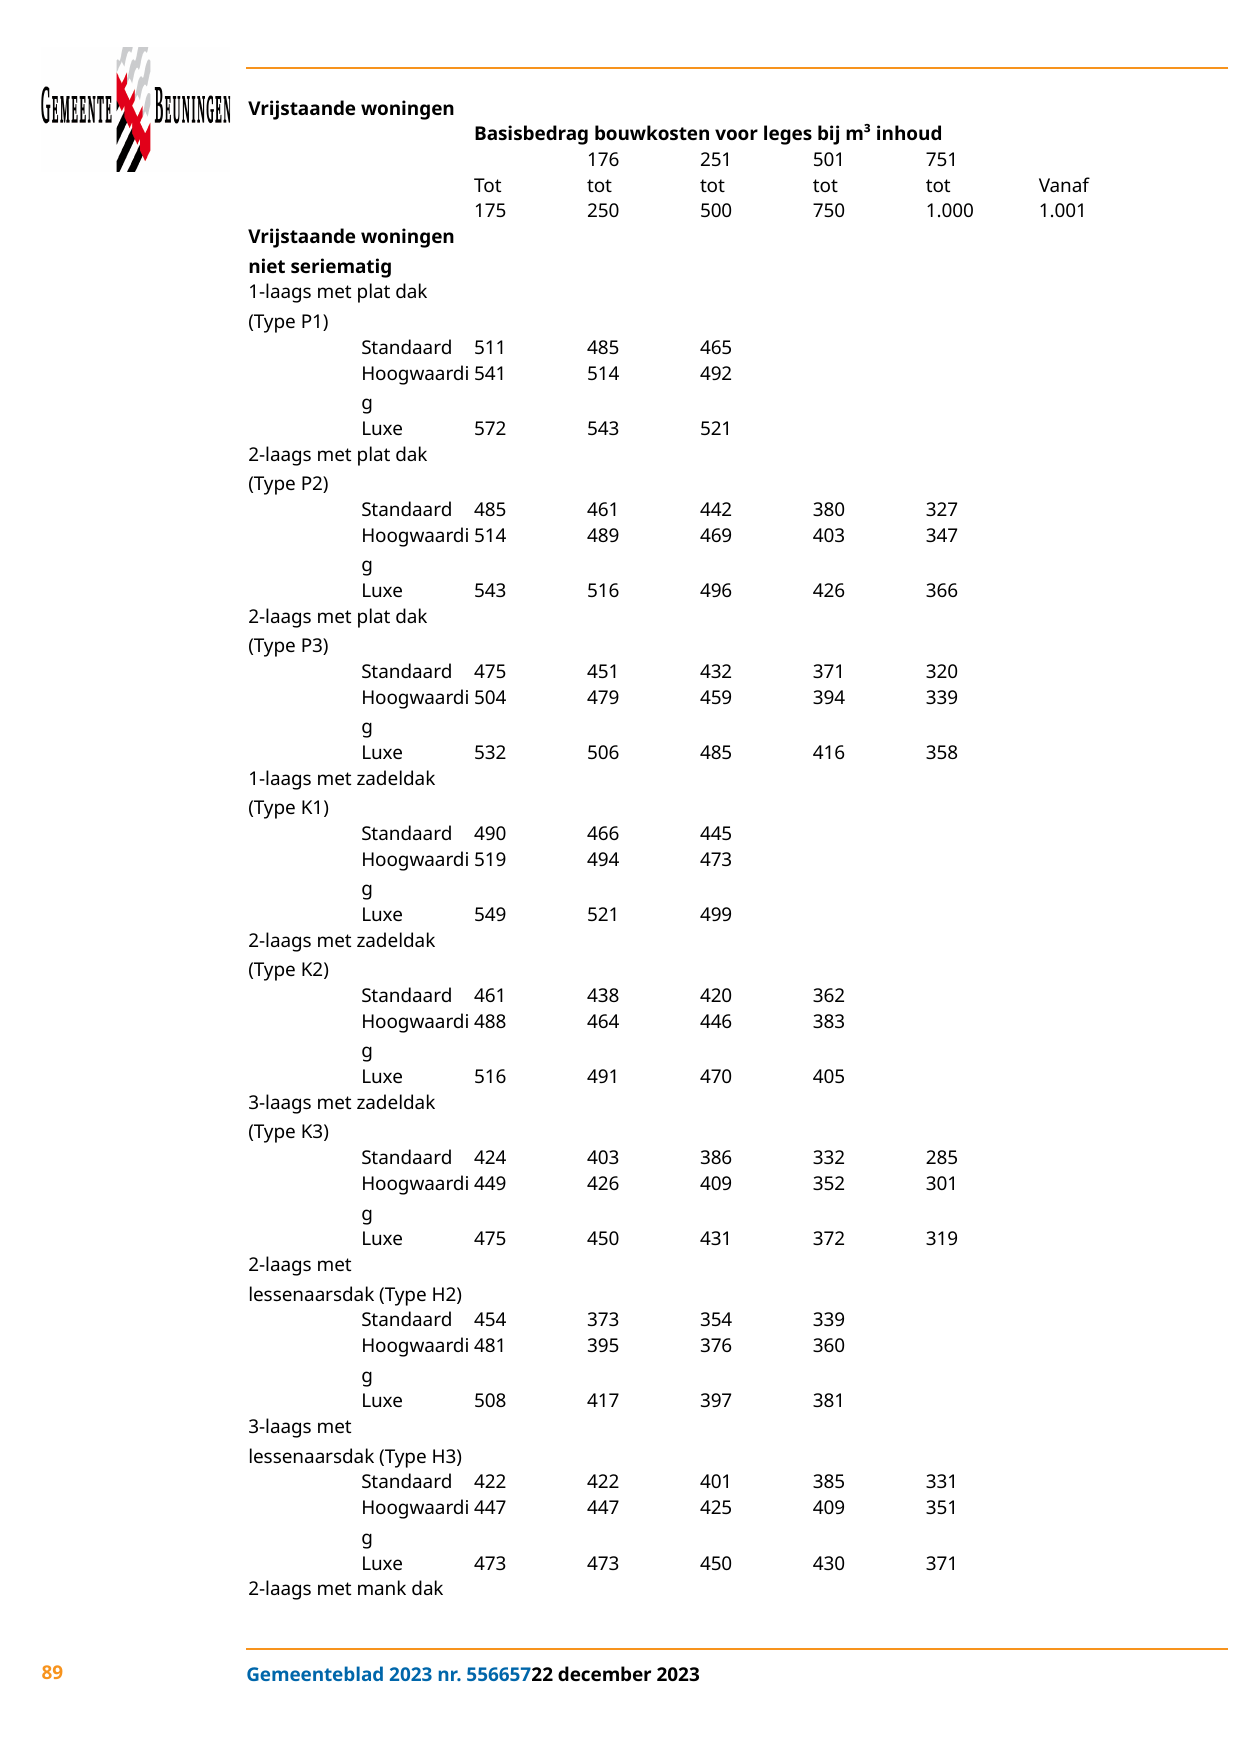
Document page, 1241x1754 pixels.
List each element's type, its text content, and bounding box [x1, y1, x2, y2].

table_cell 475 [474, 658, 587, 684]
table_cell [474, 1251, 587, 1307]
picture [41, 47, 231, 172]
table_cell 511 [474, 334, 587, 360]
table_cell 394 [813, 684, 926, 739]
table_cell Standaard [361, 1145, 474, 1170]
table_cell 500 [700, 198, 813, 223]
table_cell Basisbedrag bouwkosten voor leges bij m³ inhoud [474, 121, 1152, 146]
table_cell [248, 198, 361, 223]
table_cell [248, 1550, 361, 1575]
table_cell [1039, 224, 1152, 279]
table_cell 496 [700, 577, 813, 603]
table_cell 371 [813, 658, 926, 684]
table_cell 485 [587, 334, 700, 360]
table_cell [1039, 765, 1152, 820]
table_cell [587, 1575, 700, 1601]
table_cell [587, 95, 700, 121]
table_cell [248, 901, 361, 927]
table_cell [813, 846, 926, 901]
table_cell 488 [474, 1008, 587, 1063]
table_cell [926, 360, 1038, 415]
table_cell [248, 983, 361, 1008]
table_cell [1039, 983, 1152, 1008]
table_cell [474, 1089, 587, 1144]
table_cell [587, 1413, 700, 1469]
table_cell tot [813, 172, 926, 198]
table_cell 360 [813, 1332, 926, 1388]
table_cell 385 [813, 1469, 926, 1494]
table_cell 543 [474, 577, 587, 603]
table_cell 3-laags met zadeldak (Type K3) [248, 1089, 474, 1144]
table_cell 454 [474, 1307, 587, 1332]
table_cell [248, 1332, 361, 1388]
table_cell [1039, 1145, 1152, 1170]
table_cell 347 [926, 522, 1038, 577]
table_cell 445 [700, 820, 813, 846]
table_cell 2-laags met lessenaarsdak (Type H2) [248, 1251, 474, 1307]
table_cell 431 [700, 1226, 813, 1251]
table_cell [700, 441, 813, 496]
table_cell 485 [700, 739, 813, 765]
table_cell 438 [587, 983, 700, 1008]
table_cell 450 [587, 1226, 700, 1251]
table_cell 425 [700, 1494, 813, 1550]
table_cell 420 [700, 983, 813, 1008]
table_cell [926, 1307, 1038, 1332]
table_cell [1039, 1064, 1152, 1089]
table_cell [1039, 658, 1152, 684]
table_cell [813, 415, 926, 441]
table_cell [248, 1170, 361, 1226]
table_cell [1039, 522, 1152, 577]
table_cell [926, 95, 1038, 121]
table_cell 386 [700, 1145, 813, 1170]
table_cell 339 [813, 1307, 926, 1332]
table_cell [813, 603, 926, 658]
table_cell [474, 1413, 587, 1469]
table_cell [700, 1413, 813, 1469]
table_cell [248, 415, 361, 441]
table_cell [926, 224, 1038, 279]
table_cell 1.001 [1039, 198, 1152, 223]
table_cell 1.000 [926, 198, 1038, 223]
table_cell 339 [926, 684, 1038, 739]
table_cell 372 [813, 1226, 926, 1251]
table_cell 430 [813, 1550, 926, 1575]
table_cell 366 [926, 577, 1038, 603]
table_cell Standaard [361, 983, 474, 1008]
table_cell [1039, 1226, 1152, 1251]
table_cell [587, 1251, 700, 1307]
table_cell [248, 658, 361, 684]
table_cell [248, 577, 361, 603]
table_cell 473 [700, 846, 813, 901]
table_cell [700, 1575, 813, 1601]
table_cell [926, 441, 1038, 496]
table_cell 447 [474, 1494, 587, 1550]
table_cell [587, 224, 700, 279]
table_cell tot [587, 172, 700, 198]
table_cell [813, 95, 926, 121]
table_cell 501 [813, 146, 926, 172]
table_cell [1039, 1388, 1152, 1413]
table_cell 514 [587, 360, 700, 415]
table_cell [813, 334, 926, 360]
table_cell [926, 901, 1038, 927]
table_cell 516 [474, 1064, 587, 1089]
table_cell [926, 1251, 1038, 1307]
table_cell [1039, 334, 1152, 360]
table_cell 417 [587, 1388, 700, 1413]
table_cell [813, 360, 926, 415]
table_cell 319 [926, 1226, 1038, 1251]
table_cell 424 [474, 1145, 587, 1170]
table_cell 514 [474, 522, 587, 577]
table_cell 473 [587, 1550, 700, 1575]
table_cell [1039, 1494, 1152, 1550]
table_cell 485 [474, 496, 587, 522]
table_cell 2-laags met mank dak [248, 1575, 474, 1601]
table_cell [926, 1064, 1038, 1089]
table_cell [248, 846, 361, 901]
table_cell [248, 684, 361, 739]
table_cell [1039, 496, 1152, 522]
table_cell Vrijstaande woningen [248, 95, 474, 121]
table_cell Tot [474, 172, 587, 198]
table_cell [926, 1089, 1038, 1144]
table_cell 464 [587, 1008, 700, 1063]
table_cell [700, 765, 813, 820]
table_cell [926, 983, 1038, 1008]
table_cell [361, 121, 474, 146]
table_cell [813, 441, 926, 496]
table_cell [926, 415, 1038, 441]
table_cell [248, 1307, 361, 1332]
table_cell 301 [926, 1170, 1038, 1226]
table_cell 331 [926, 1469, 1038, 1494]
table_cell 549 [474, 901, 587, 927]
table_cell 422 [587, 1469, 700, 1494]
table_cell 751 [926, 146, 1038, 172]
table_cell 475 [474, 1226, 587, 1251]
table_cell [1039, 441, 1152, 496]
table_cell 426 [813, 577, 926, 603]
table_cell [700, 603, 813, 658]
table_cell 2-laags met plat dak (Type P2) [248, 441, 474, 496]
table_cell 447 [587, 1494, 700, 1550]
table_cell [1039, 1089, 1152, 1144]
table_cell [474, 603, 587, 658]
table_cell Luxe [361, 1064, 474, 1089]
table_cell [1039, 927, 1152, 982]
table_cell 450 [700, 1550, 813, 1575]
table_cell 532 [474, 739, 587, 765]
table_cell [1039, 846, 1152, 901]
table_cell [1039, 684, 1152, 739]
table_cell 1-laags met zadeldak (Type K1) [248, 765, 474, 820]
table_cell 506 [587, 739, 700, 765]
table_cell [474, 224, 587, 279]
table_cell 250 [587, 198, 700, 223]
table_cell [813, 279, 926, 334]
table_cell [926, 279, 1038, 334]
table_cell tot [700, 172, 813, 198]
table_cell 422 [474, 1469, 587, 1494]
table_cell 516 [587, 577, 700, 603]
table_cell [813, 765, 926, 820]
table_cell [1039, 1251, 1152, 1307]
table_cell 469 [700, 522, 813, 577]
table_cell [926, 1008, 1038, 1063]
table_cell [587, 279, 700, 334]
table_cell [700, 279, 813, 334]
table_cell [1039, 577, 1152, 603]
table_cell [926, 1388, 1038, 1413]
table_cell [248, 496, 361, 522]
table_cell [700, 224, 813, 279]
table_cell 354 [700, 1307, 813, 1332]
table_cell 432 [700, 658, 813, 684]
table_cell [248, 522, 361, 577]
table_cell [926, 603, 1038, 658]
table_cell 373 [587, 1307, 700, 1332]
table_cell 459 [700, 684, 813, 739]
table_cell [1039, 1170, 1152, 1226]
table_cell Luxe [361, 901, 474, 927]
table_cell 470 [700, 1064, 813, 1089]
table_cell [1039, 603, 1152, 658]
table_cell 403 [587, 1145, 700, 1170]
table_cell 383 [813, 1008, 926, 1063]
table_cell [1039, 1008, 1152, 1063]
table_cell [248, 1469, 361, 1494]
table_cell [1039, 1575, 1152, 1601]
table_cell 3-laags met lessenaarsdak (Type H3) [248, 1413, 474, 1469]
table_cell tot [926, 172, 1038, 198]
table_cell 371 [926, 1550, 1038, 1575]
table_cell [248, 739, 361, 765]
table_cell 1-laags met plat dak (Type P1) [248, 279, 474, 334]
table_cell [813, 820, 926, 846]
table_cell [926, 334, 1038, 360]
table_cell Luxe [361, 739, 474, 765]
table_cell 521 [700, 415, 813, 441]
table_cell [813, 224, 926, 279]
table_cell [248, 1388, 361, 1413]
table_cell [248, 1226, 361, 1251]
table_cell 519 [474, 846, 587, 901]
table_cell 327 [926, 496, 1038, 522]
table_cell [587, 441, 700, 496]
table_cell 403 [813, 522, 926, 577]
table_cell Vanaf [1039, 172, 1152, 198]
table_cell 473 [474, 1550, 587, 1575]
table_cell [248, 1008, 361, 1063]
table_cell 409 [813, 1494, 926, 1550]
table_cell [1039, 1332, 1152, 1388]
table_cell [926, 1575, 1038, 1601]
table_cell Luxe [361, 577, 474, 603]
table_cell [474, 441, 587, 496]
table_cell [587, 603, 700, 658]
table_cell [474, 765, 587, 820]
table_cell 492 [700, 360, 813, 415]
table_cell [1039, 1469, 1152, 1494]
table_cell Luxe [361, 1550, 474, 1575]
table_cell 750 [813, 198, 926, 223]
table_cell [1039, 95, 1152, 121]
table_cell [1039, 360, 1152, 415]
table_cell [1039, 1307, 1152, 1332]
table_cell 449 [474, 1170, 587, 1226]
table_cell 466 [587, 820, 700, 846]
table_cell Luxe [361, 1226, 474, 1251]
table_cell 351 [926, 1494, 1038, 1550]
table_cell Hoogwaardig [361, 1494, 474, 1550]
table_cell 381 [813, 1388, 926, 1413]
table_cell 426 [587, 1170, 700, 1226]
table_cell [1039, 739, 1152, 765]
table_cell 2-laags met plat dak (Type P3) [248, 603, 474, 658]
table_cell Hoogwaardig [361, 684, 474, 739]
table_cell 397 [700, 1388, 813, 1413]
table_cell 461 [587, 496, 700, 522]
table_cell Hoogwaardig [361, 522, 474, 577]
table_cell [813, 1575, 926, 1601]
table_cell [248, 360, 361, 415]
table_cell Standaard [361, 496, 474, 522]
table_cell [1039, 146, 1152, 172]
table_cell [813, 1089, 926, 1144]
table_cell [926, 1413, 1038, 1469]
table_cell 572 [474, 415, 587, 441]
table_cell [700, 95, 813, 121]
table_cell [587, 1089, 700, 1144]
table_cell [587, 927, 700, 982]
table_cell [926, 846, 1038, 901]
table_cell [474, 146, 587, 172]
table_cell Standaard [361, 658, 474, 684]
table_cell [1039, 1413, 1152, 1469]
table_cell 2-laags met zadeldak (Type K2) [248, 927, 474, 982]
table_cell Standaard [361, 1469, 474, 1494]
table_cell 490 [474, 820, 587, 846]
table_cell 405 [813, 1064, 926, 1089]
table_cell [474, 95, 587, 121]
table_cell [248, 146, 361, 172]
table_cell 251 [700, 146, 813, 172]
table_cell [248, 820, 361, 846]
table_cell [248, 121, 361, 146]
table_cell Hoogwaardig [361, 1332, 474, 1388]
table_cell 352 [813, 1170, 926, 1226]
table_cell [248, 1494, 361, 1550]
table_cell 465 [700, 334, 813, 360]
table_cell 451 [587, 658, 700, 684]
table_cell 499 [700, 901, 813, 927]
table_cell 176 [587, 146, 700, 172]
table_cell 376 [700, 1332, 813, 1388]
table_cell [926, 765, 1038, 820]
table_cell [813, 901, 926, 927]
table_cell [248, 172, 361, 198]
table_cell [474, 1575, 587, 1601]
table_cell [700, 1089, 813, 1144]
table_cell [926, 1332, 1038, 1388]
table_cell 362 [813, 983, 926, 1008]
table_cell 409 [700, 1170, 813, 1226]
table_cell 543 [587, 415, 700, 441]
table_cell [1039, 415, 1152, 441]
table_cell [926, 927, 1038, 982]
table_cell 491 [587, 1064, 700, 1089]
table_cell 479 [587, 684, 700, 739]
table_cell 395 [587, 1332, 700, 1388]
table_cell [813, 1413, 926, 1469]
table_cell Hoogwaardig [361, 1170, 474, 1226]
table_cell [813, 927, 926, 982]
table_cell [474, 279, 587, 334]
table_cell 481 [474, 1332, 587, 1388]
table_cell 508 [474, 1388, 587, 1413]
table_cell Hoogwaardig [361, 360, 474, 415]
table_cell 380 [813, 496, 926, 522]
table_cell 541 [474, 360, 587, 415]
table_cell Hoogwaardig [361, 846, 474, 901]
table_cell [700, 1251, 813, 1307]
table_cell Hoogwaardig [361, 1008, 474, 1063]
table_cell Standaard [361, 820, 474, 846]
table_cell 504 [474, 684, 587, 739]
table_cell [700, 927, 813, 982]
table_cell 416 [813, 739, 926, 765]
table_cell 521 [587, 901, 700, 927]
table_cell [1039, 279, 1152, 334]
table_cell 442 [700, 496, 813, 522]
table_cell [248, 1145, 361, 1170]
table_cell [361, 198, 474, 223]
table_cell [248, 1064, 361, 1089]
table_cell 285 [926, 1145, 1038, 1170]
table_cell [248, 334, 361, 360]
table_cell [361, 146, 474, 172]
table_cell Luxe [361, 1388, 474, 1413]
table_cell 332 [813, 1145, 926, 1170]
table_cell 175 [474, 198, 587, 223]
table_cell 461 [474, 983, 587, 1008]
table_cell Standaard [361, 1307, 474, 1332]
table_cell [587, 765, 700, 820]
table_cell [1039, 820, 1152, 846]
table_cell [813, 1251, 926, 1307]
table_cell Standaard [361, 334, 474, 360]
table_cell 446 [700, 1008, 813, 1063]
table_cell 494 [587, 846, 700, 901]
table_cell 320 [926, 658, 1038, 684]
table_cell [1039, 1550, 1152, 1575]
table_cell Vrijstaande woningen niet seriematig [248, 224, 474, 279]
table_cell 358 [926, 739, 1038, 765]
table_cell [474, 927, 587, 982]
table_cell Luxe [361, 415, 474, 441]
table_cell 489 [587, 522, 700, 577]
table_cell [361, 172, 474, 198]
table_cell [1039, 901, 1152, 927]
table_cell [926, 820, 1038, 846]
table_cell 401 [700, 1469, 813, 1494]
